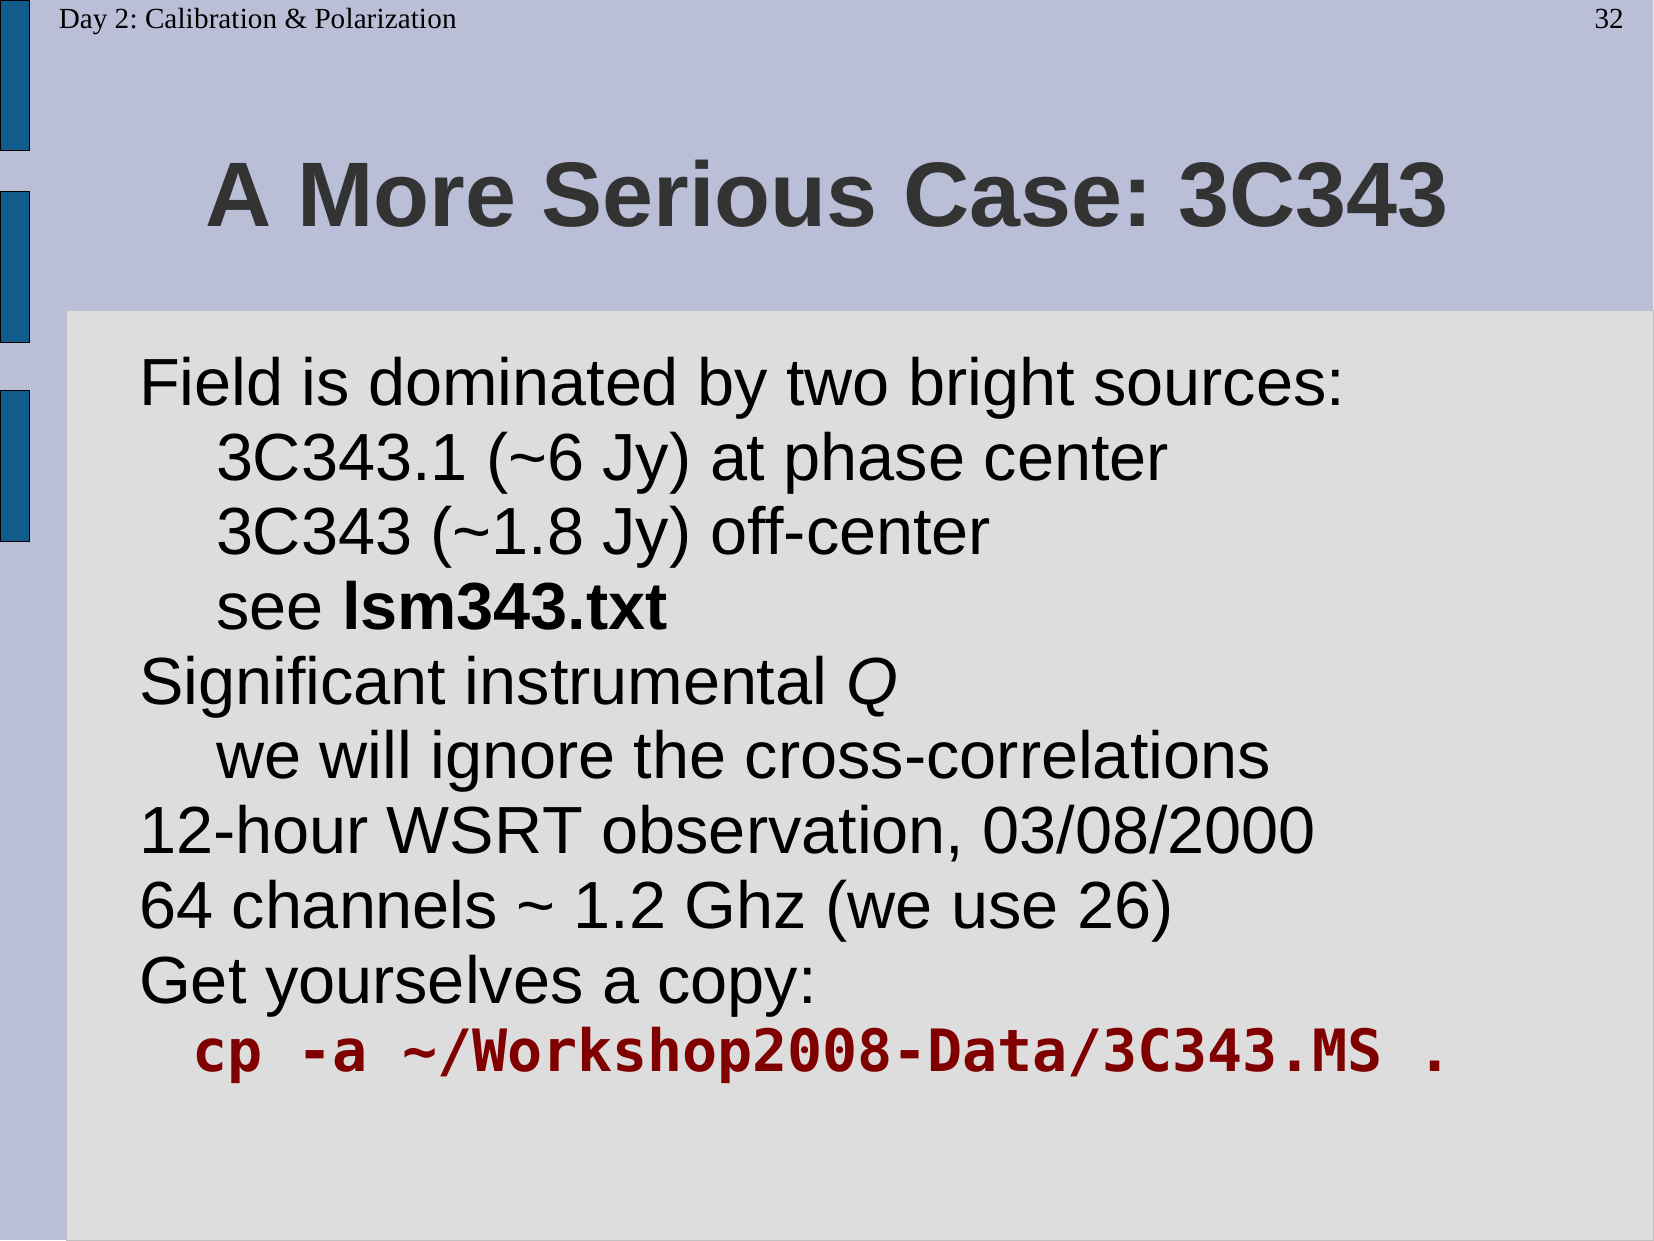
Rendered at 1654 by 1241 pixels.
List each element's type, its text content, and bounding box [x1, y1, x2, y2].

title A More Serious Case: 3C343 [121, 98, 1534, 291]
list Field is dominated by two bright sources: 3C343.1 (~6 Jy) at phase center 3C343 (~1.8 Jy) off-center see lsm343.txt Significant instrumental Q we will ignore the cross-correlations 12-hour WSRT observation, 03/08/2000 64 channels ~ 1.2 Ghz (we use 26) Get yourselves a copy: cp -a ~/Workshop2008-Data/3C343.MS . [121, 344, 1625, 1171]
